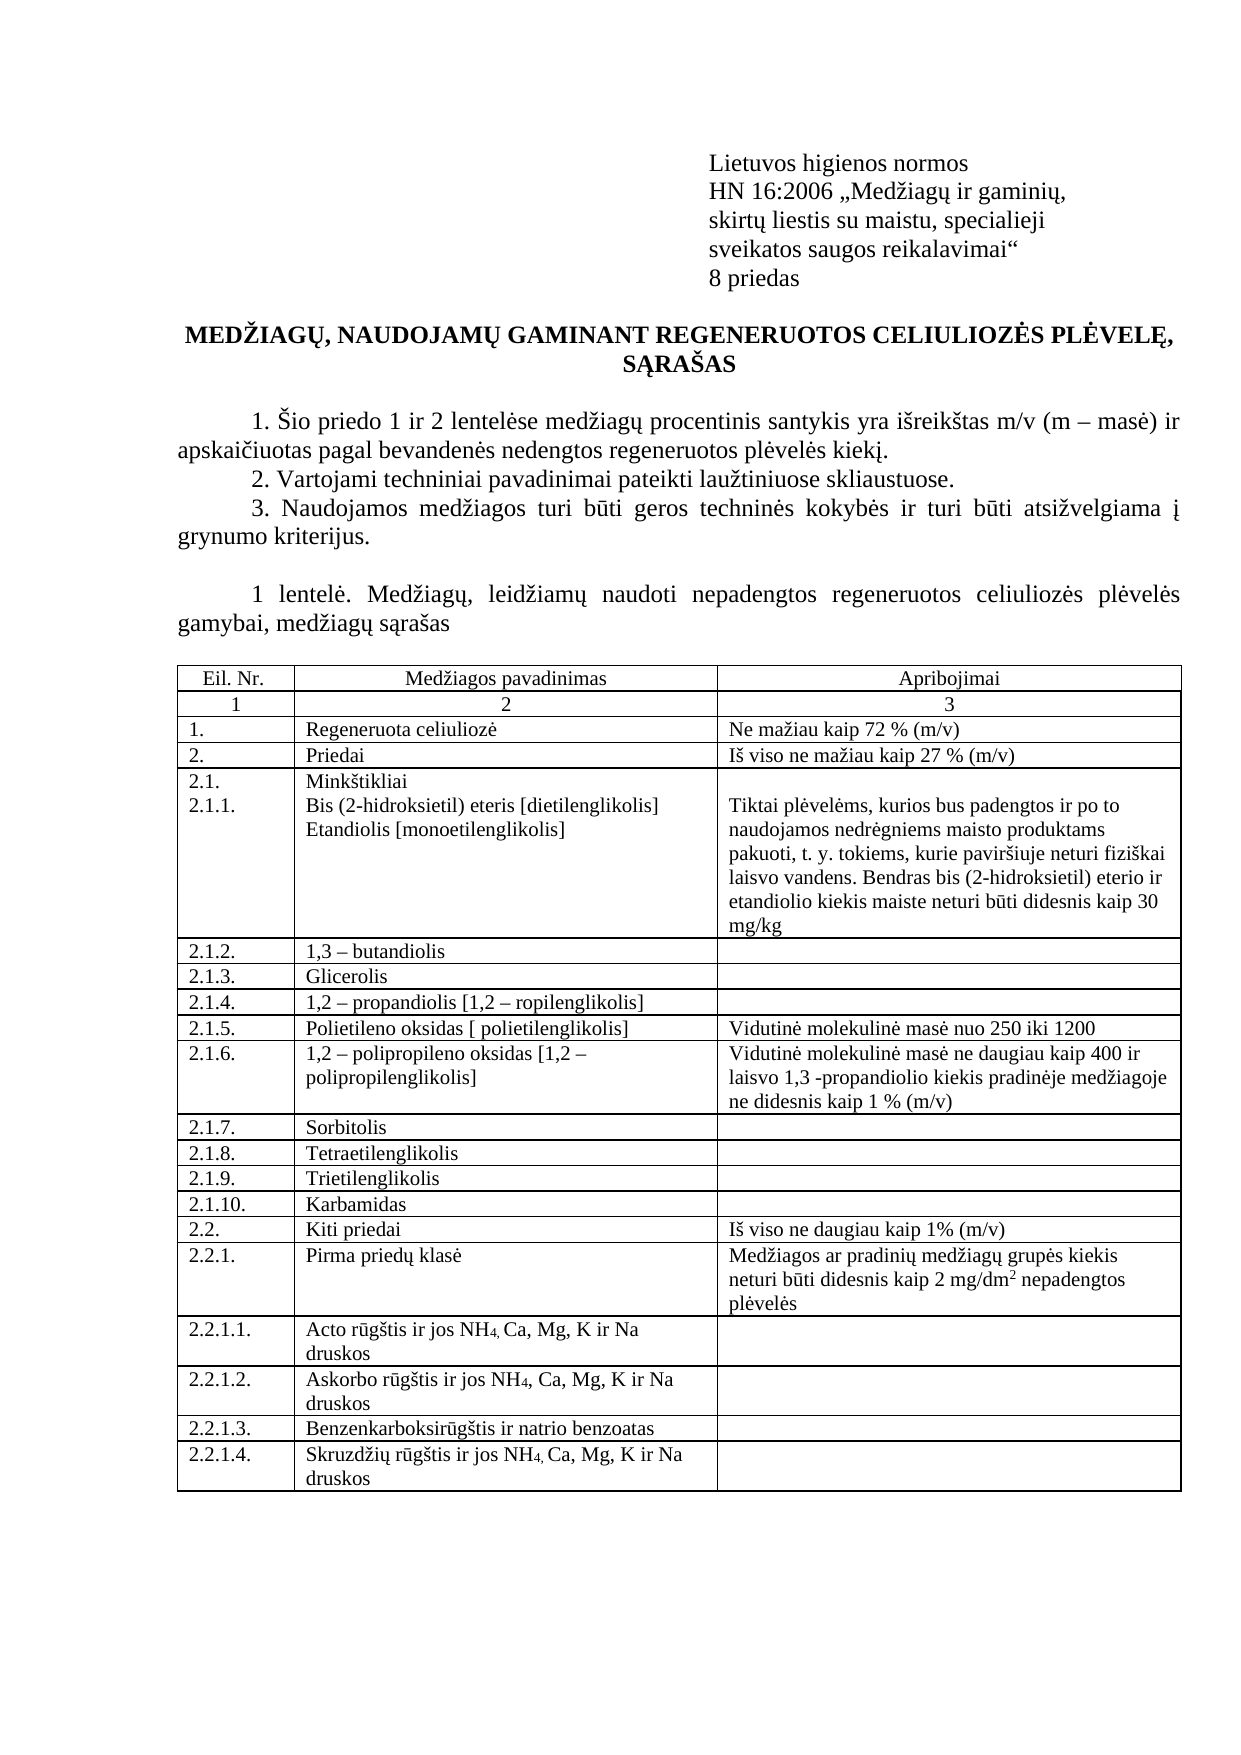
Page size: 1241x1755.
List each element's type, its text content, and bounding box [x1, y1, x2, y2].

table_cell 2.1. [178, 769, 294, 793]
table_cell [718, 1166, 1180, 1190]
table_cell 2.2.1. [178, 1243, 294, 1315]
table_cell Tetraetilenglikolis [295, 1141, 717, 1164]
table_cell 3 [718, 692, 1180, 716]
table_cell 2.1.7. [178, 1115, 294, 1139]
table_cell [718, 1192, 1180, 1216]
table_cell 2.1.1. [178, 793, 294, 937]
table_cell 2 [295, 692, 717, 716]
table_cell Acto rūgštis ir jos NH4, Ca, Mg, K ir Na druskos [295, 1317, 717, 1365]
table_cell Medžiagos ar pradinių medžiagų grupės kiekis neturi būti didesnis kaip 2 mg/dm2 nepadengtos plėvelės [718, 1243, 1180, 1315]
table_cell Sorbitolis [295, 1115, 717, 1139]
text 8 priedas [177, 263, 1181, 291]
table_cell 1 [178, 692, 294, 716]
table_cell Polietileno oksidas [ polietilenglikolis] [295, 1016, 717, 1039]
table_cell 2.1.3. [178, 964, 294, 988]
text Lietuvos higienos normos [177, 148, 1181, 176]
table_cell 1,3 – butandiolis [295, 939, 717, 963]
table_cell 2.1.2. [178, 939, 294, 963]
table_cell 2.1.8. [178, 1141, 294, 1164]
table_cell Tiktai plėvelėms, kurios bus padengtos ir po to naudojamos nedrėgniems maisto produktams pakuoti, t. y. tokiems, kurie paviršiuje neturi fiziškai laisvo vandens. Bendras bis (2-hidroksietil) eterio ir etandiolio kiekis maiste neturi būti didesnis kaip 30 mg/kg [718, 793, 1180, 937]
table_cell Iš viso ne mažiau kaip 27 % (m/v) [718, 743, 1180, 767]
table_cell Pirma priedų klasė [295, 1243, 717, 1315]
table_cell 2.2.1.4. [178, 1442, 294, 1490]
table_header Medžiagos pavadinimas [295, 666, 717, 690]
table_cell 2.2.1.1. [178, 1317, 294, 1365]
text sveikatos saugos reikalavimai“ [177, 234, 1181, 263]
table_cell [718, 1367, 1180, 1414]
table_cell [718, 939, 1180, 963]
text 2. Vartojami techniniai pavadinimai pateikti laužtiniuose skliaustuose. [177, 464, 1181, 493]
table_cell [718, 964, 1180, 988]
table_cell 2.2. [178, 1217, 294, 1241]
table_cell [718, 1416, 1180, 1440]
table_cell [718, 1115, 1180, 1139]
table_cell Karbamidas [295, 1192, 717, 1216]
table_cell 2.2.1.3. [178, 1416, 294, 1440]
table_cell [718, 769, 1180, 793]
table_cell Vidutinė molekulinė masė ne daugiau kaip 400 ir laisvo 1,3 -propandiolio kiekis pradinėje medžiagoje ne didesnis kaip 1 % (m/v) [718, 1041, 1180, 1113]
text 1. Šio priedo 1 ir 2 lentelėse medžiagų procentinis santykis yra išreikštas m/v (m – masė) ir apskaičiuotas pagal bevandenės nedengtos regeneruotos plėvelės kiekį. [177, 406, 1181, 464]
table_cell Minkštikliai [295, 769, 717, 793]
table_cell [718, 1317, 1180, 1365]
table_cell Regeneruota celiuliozė [295, 717, 717, 741]
table_cell Iš viso ne daugiau kaip 1% (m/v) [718, 1217, 1180, 1241]
table_cell [718, 1141, 1180, 1164]
table_cell 1. [178, 717, 294, 741]
text 3. Naudojamos medžiagos turi būti geros techninės kokybės ir turi būti atsižvelgiama į grynumo kriterijus. [177, 493, 1181, 550]
table_cell Glicerolis [295, 964, 717, 988]
text HN 16:2006 „Medžiagų ir gaminių, [177, 176, 1181, 205]
table_cell Vidutinė molekulinė masė nuo 250 iki 1200 [718, 1016, 1180, 1039]
table_cell 2.1.4. [178, 990, 294, 1014]
table_cell [718, 990, 1180, 1014]
table_cell [718, 1442, 1180, 1490]
text 1 lentelė. Medžiagų, leidžiamų naudoti nepadengtos regeneruotos celiuliozės plėvelės gamybai, medžiagų sąrašas [177, 579, 1181, 636]
text MEDŽIAGŲ, NAUDOJAMŲ GAMINANT REGENERUOTOS CELIULIOZĖS PLĖVELĘ, SĄRAŠAS [177, 320, 1181, 378]
table_cell 2.1.6. [178, 1041, 294, 1113]
table_cell 1,2 – polipropileno oksidas [1,2 – polipropilenglikolis] [295, 1041, 717, 1113]
table_cell Askorbo rūgštis ir jos NH4, Ca, Mg, K ir Na druskos [295, 1367, 717, 1414]
table_cell 1,2 – propandiolis [1,2 – ropilenglikolis] [295, 990, 717, 1014]
table_cell 2.1.5. [178, 1016, 294, 1039]
table_cell Kiti priedai [295, 1217, 717, 1241]
table_cell Benzenkarboksirūgštis ir natrio benzoatas [295, 1416, 717, 1440]
table_cell 2.1.10. [178, 1192, 294, 1216]
text skirtų liestis su maistu, specialieji [177, 205, 1181, 234]
table_header Apribojimai [718, 666, 1181, 690]
table_cell Priedai [295, 743, 717, 767]
table_header Eil. Nr. [178, 666, 294, 690]
table_cell Ne mažiau kaip 72 % (m/v) [718, 717, 1180, 741]
table_cell 2.2.1.2. [178, 1367, 294, 1414]
table_cell Trietilenglikolis [295, 1166, 717, 1190]
table_cell Skruzdžių rūgštis ir jos NH4, Ca, Mg, K ir Na druskos [295, 1442, 717, 1490]
table_cell 2. [178, 743, 294, 767]
table_cell Bis (2-hidroksietil) eteris [dietilenglikolis] Etandiolis [monoetilenglikolis] [295, 793, 717, 937]
table_cell 2.1.9. [178, 1166, 294, 1190]
